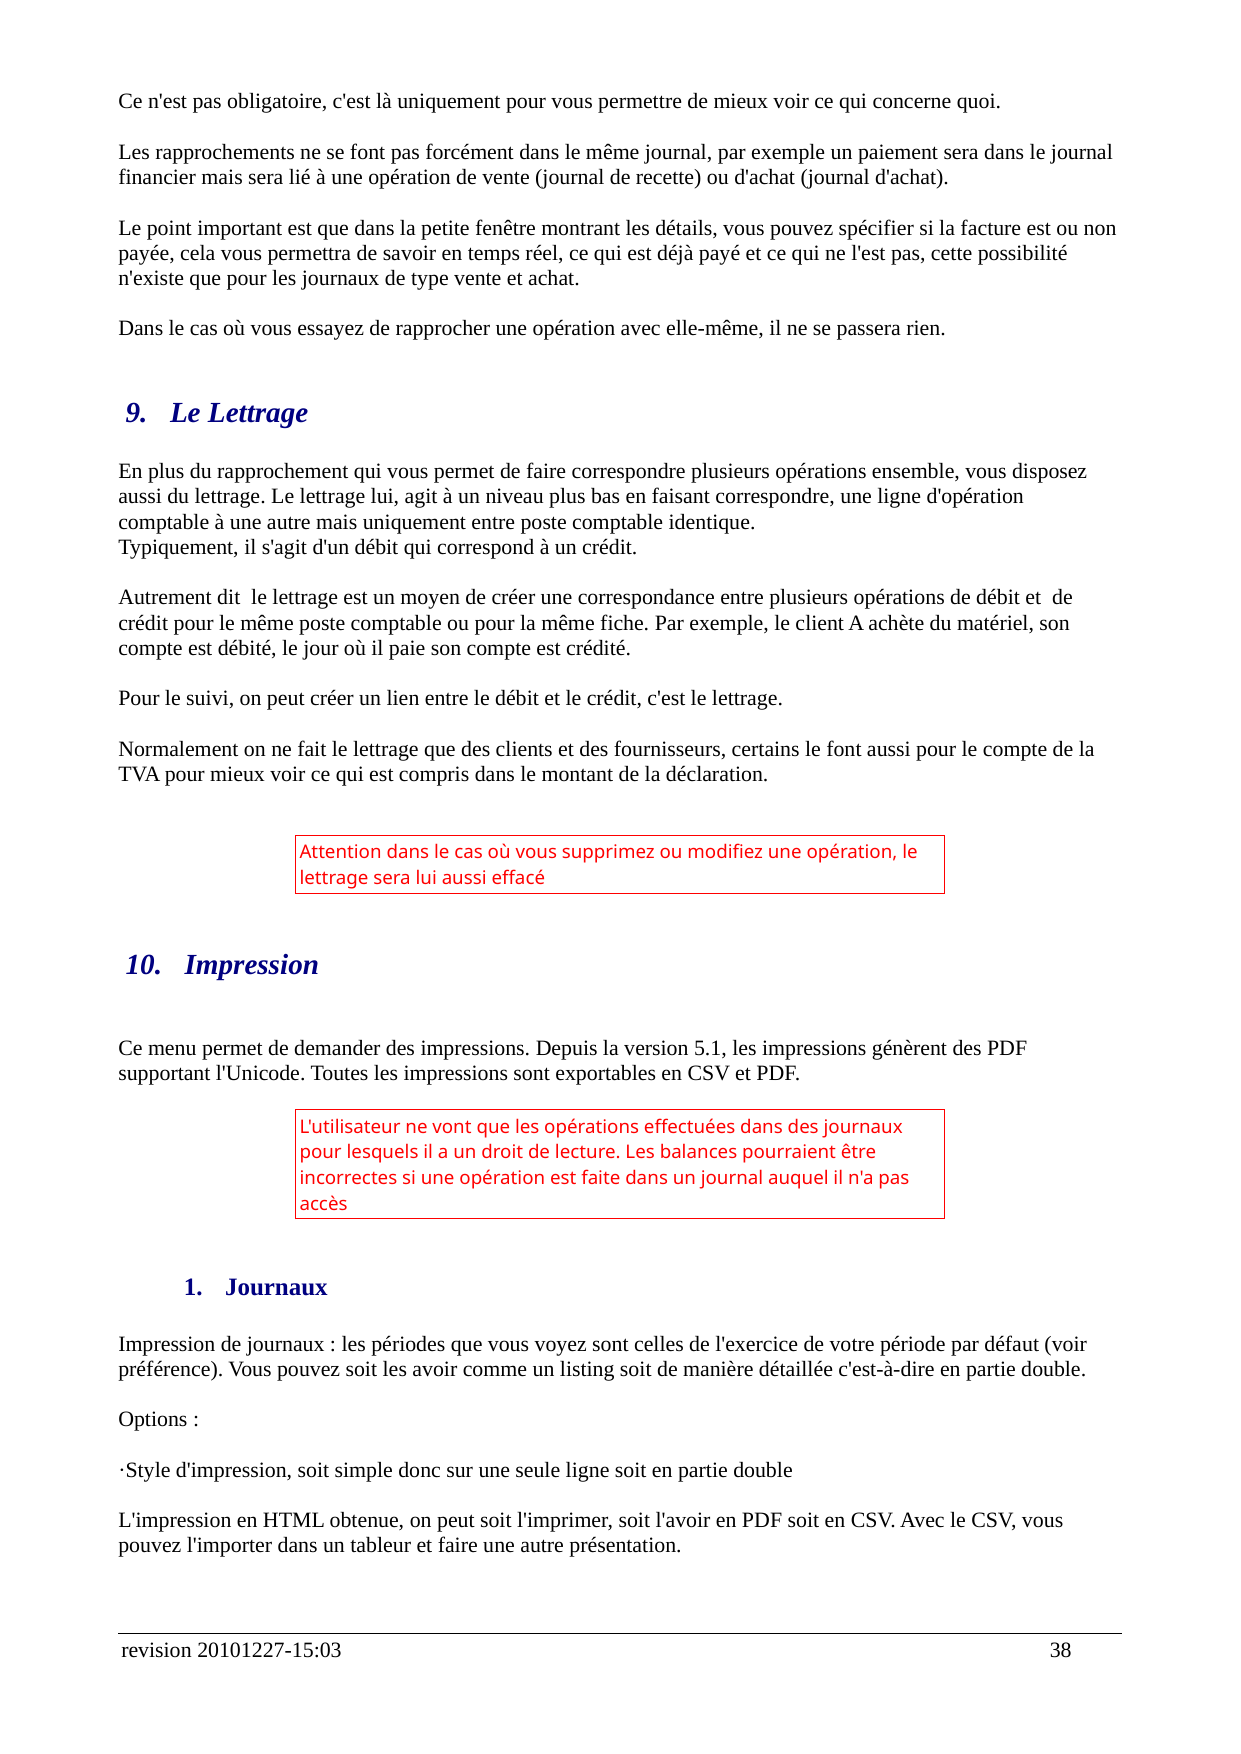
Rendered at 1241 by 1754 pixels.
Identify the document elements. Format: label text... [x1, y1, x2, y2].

text Autrement dit le lettrage est un moyen de créer une correspondance entre plusieurs opérations de débit et de crédit pour le même poste comptable ou pour la même fiche. Par exemple, le client A achète du matériel, son compte est débité, le jour où il paie son compte est crédité. [118, 584, 1122, 660]
text Typiquement, il s'agit d'un débit qui correspond à un crédit. [118, 534, 1122, 559]
text Normalement on ne fait le lettrage que des clients et des fournisseurs, certains le font aussi pour le compte de la TVA pour mieux voir ce qui est compris dans le montant de la déclaration. [118, 736, 1122, 786]
text Pour le suivi, on peut créer un lien entre le débit et le crédit, c'est le lettrage. [118, 685, 1122, 710]
text Ce menu permet de demander des impressions. Depuis la version 5.1, les impressions génèrent des PDF supportant l'Unicode. Toutes les impressions sont exportables en CSV et PDF. [118, 1035, 1122, 1086]
subtitle Le Lettrage [118, 395, 1122, 429]
text L'impression en HTML obtenue, on peut soit l'imprimer, soit l'avoir en PDF soit en CSV. Avec le CSV, vous pouvez l'importer dans un tableur et faire une autre présentation. [118, 1507, 1122, 1557]
text Les rapprochements ne se font pas forcément dans le même journal, par exemple un paiement sera dans le journal financier mais sera lié à une opération de vente (journal de recette) ou d'achat (journal d'achat). [118, 139, 1122, 189]
text comptable à une autre mais uniquement entre poste comptable identique. [118, 509, 1122, 534]
text Le point important est que dans la petite fenêtre montrant les détails, vous pouvez spécifier si la facture est ou non payée, cela vous permettra de savoir en temps réel, ce qui est déjà payé et ce qui ne l'est pas, cette possibilité n'existe que pour les journaux de type vente et achat. [118, 214, 1122, 290]
text ·Style d'impression, soit simple donc sur une seule ligne soit en partie double [118, 1457, 1122, 1482]
subtitle Impression [118, 947, 1122, 981]
subtitle Journaux [177, 1272, 1122, 1301]
text L'utilisateur ne vont que les opérations effectuées dans des journaux pour lesquels il a un droit de lecture. Les balances pourraient être incorrectes si une opération est faite dans un journal auquel il n'a pas accès [296, 1110, 944, 1218]
text En plus du rapprochement qui vous permet de faire correspondre plusieurs opérations ensemble, vous disposez aussi du lettrage. Le lettrage lui, agit à un niveau plus bas en faisant correspondre, une ligne d'opération [118, 458, 1122, 509]
text Attention dans le cas où vous supprimez ou modifiez une opération, le lettrage sera lui aussi effacé [296, 836, 944, 893]
text Ce n'est pas obligatoire, c'est là uniquement pour vous permettre de mieux voir ce qui concerne quoi. [118, 88, 1122, 114]
text Options : [118, 1406, 1122, 1431]
text Dans le cas où vous essayez de rapprocher une opération avec elle-même, il ne se passera rien. [118, 315, 1122, 341]
text Impression de journaux : les périodes que vous voyez sont celles de l'exercice de votre période par défaut (voir préférence). Vous pouvez soit les avoir comme un listing soit de manière détaillée c'est-à-dire en partie double. [118, 1331, 1122, 1381]
